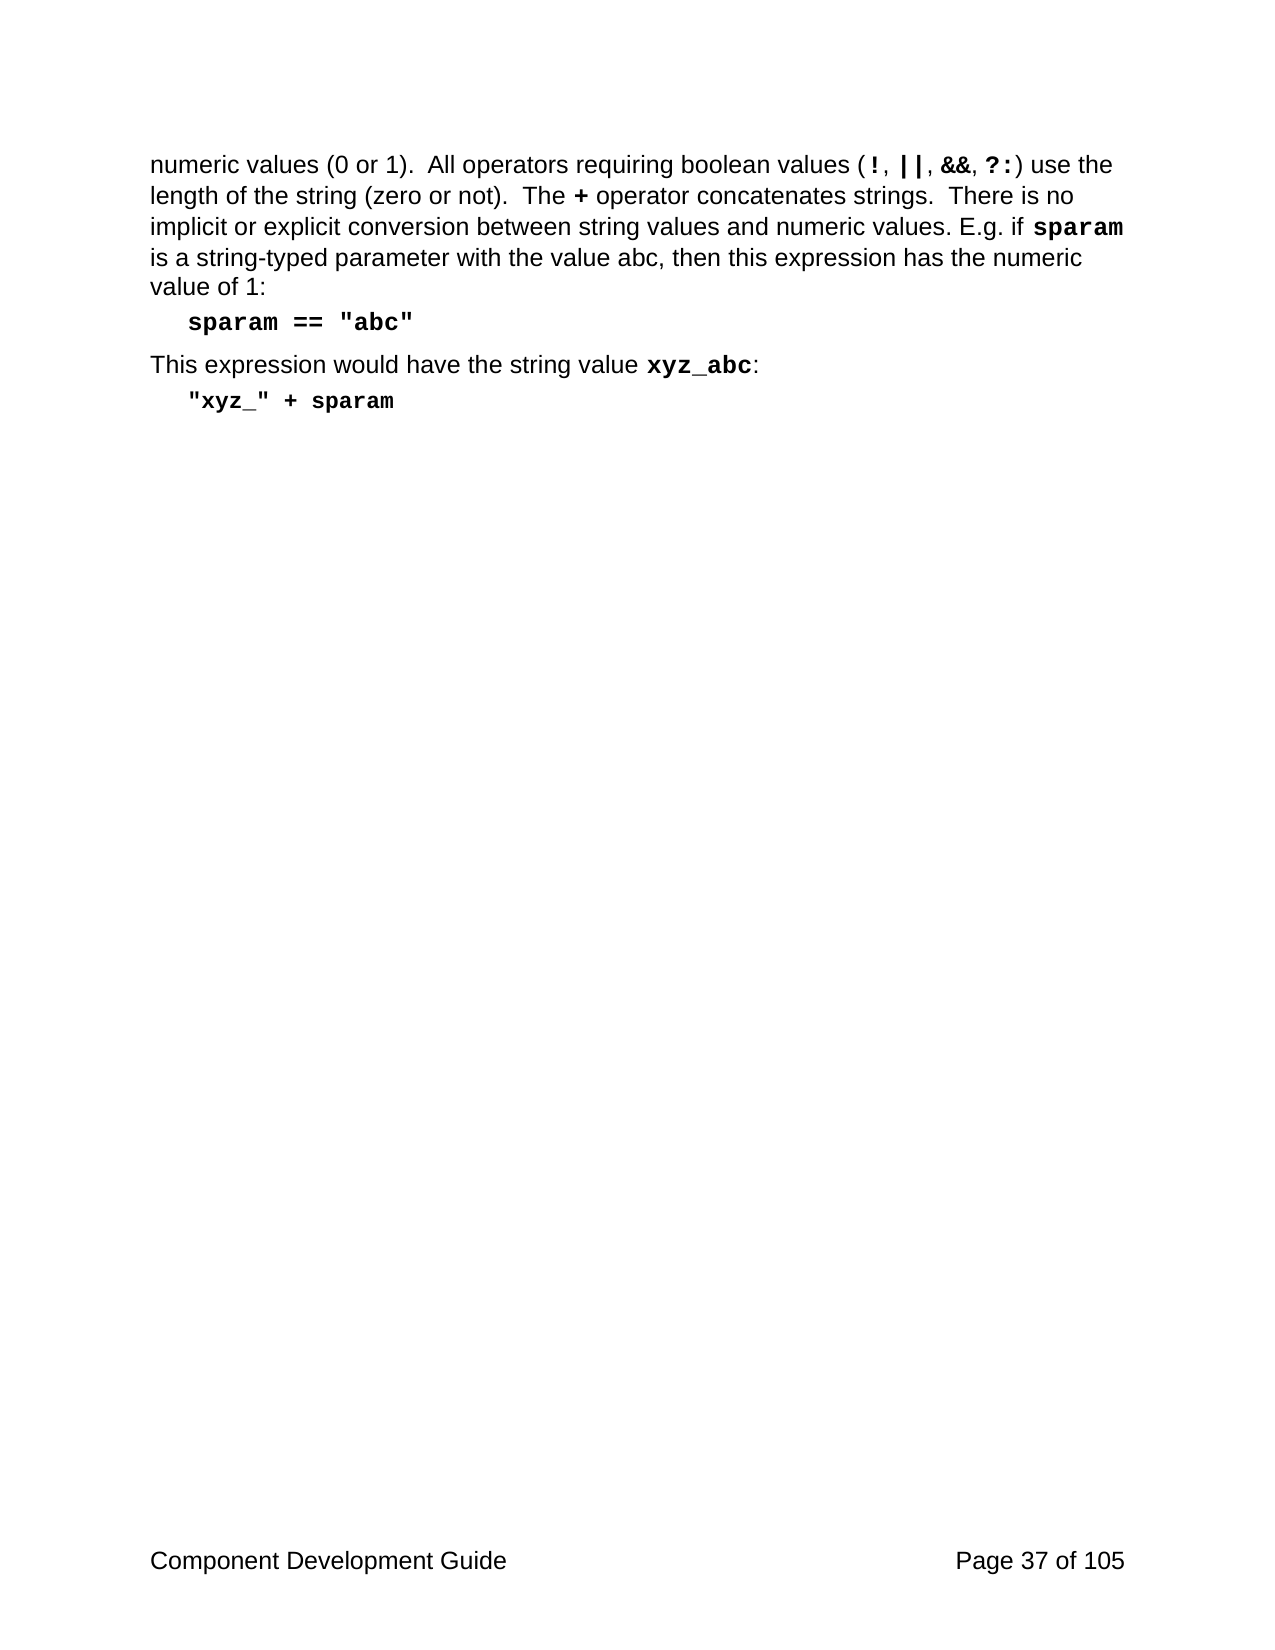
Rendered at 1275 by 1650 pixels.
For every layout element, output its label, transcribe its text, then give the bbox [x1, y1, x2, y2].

text This expression would have the string value xyz_abc: [150, 349, 1125, 381]
text sparam == "abc" [187, 309, 1125, 338]
text "xyz_" + sparam [187, 389, 1125, 415]
text numeric values (0 or 1). All operators requiring boolean values (!, ||, &&, ?:) use the length of the string (zero or not). The + operator concatenates strings. There is no implicit or explicit conversion between string values and numeric values. E.g. if sparam is a string-typed parameter with the value abc, then this expression has the numeric value of 1: [150, 150, 1125, 300]
